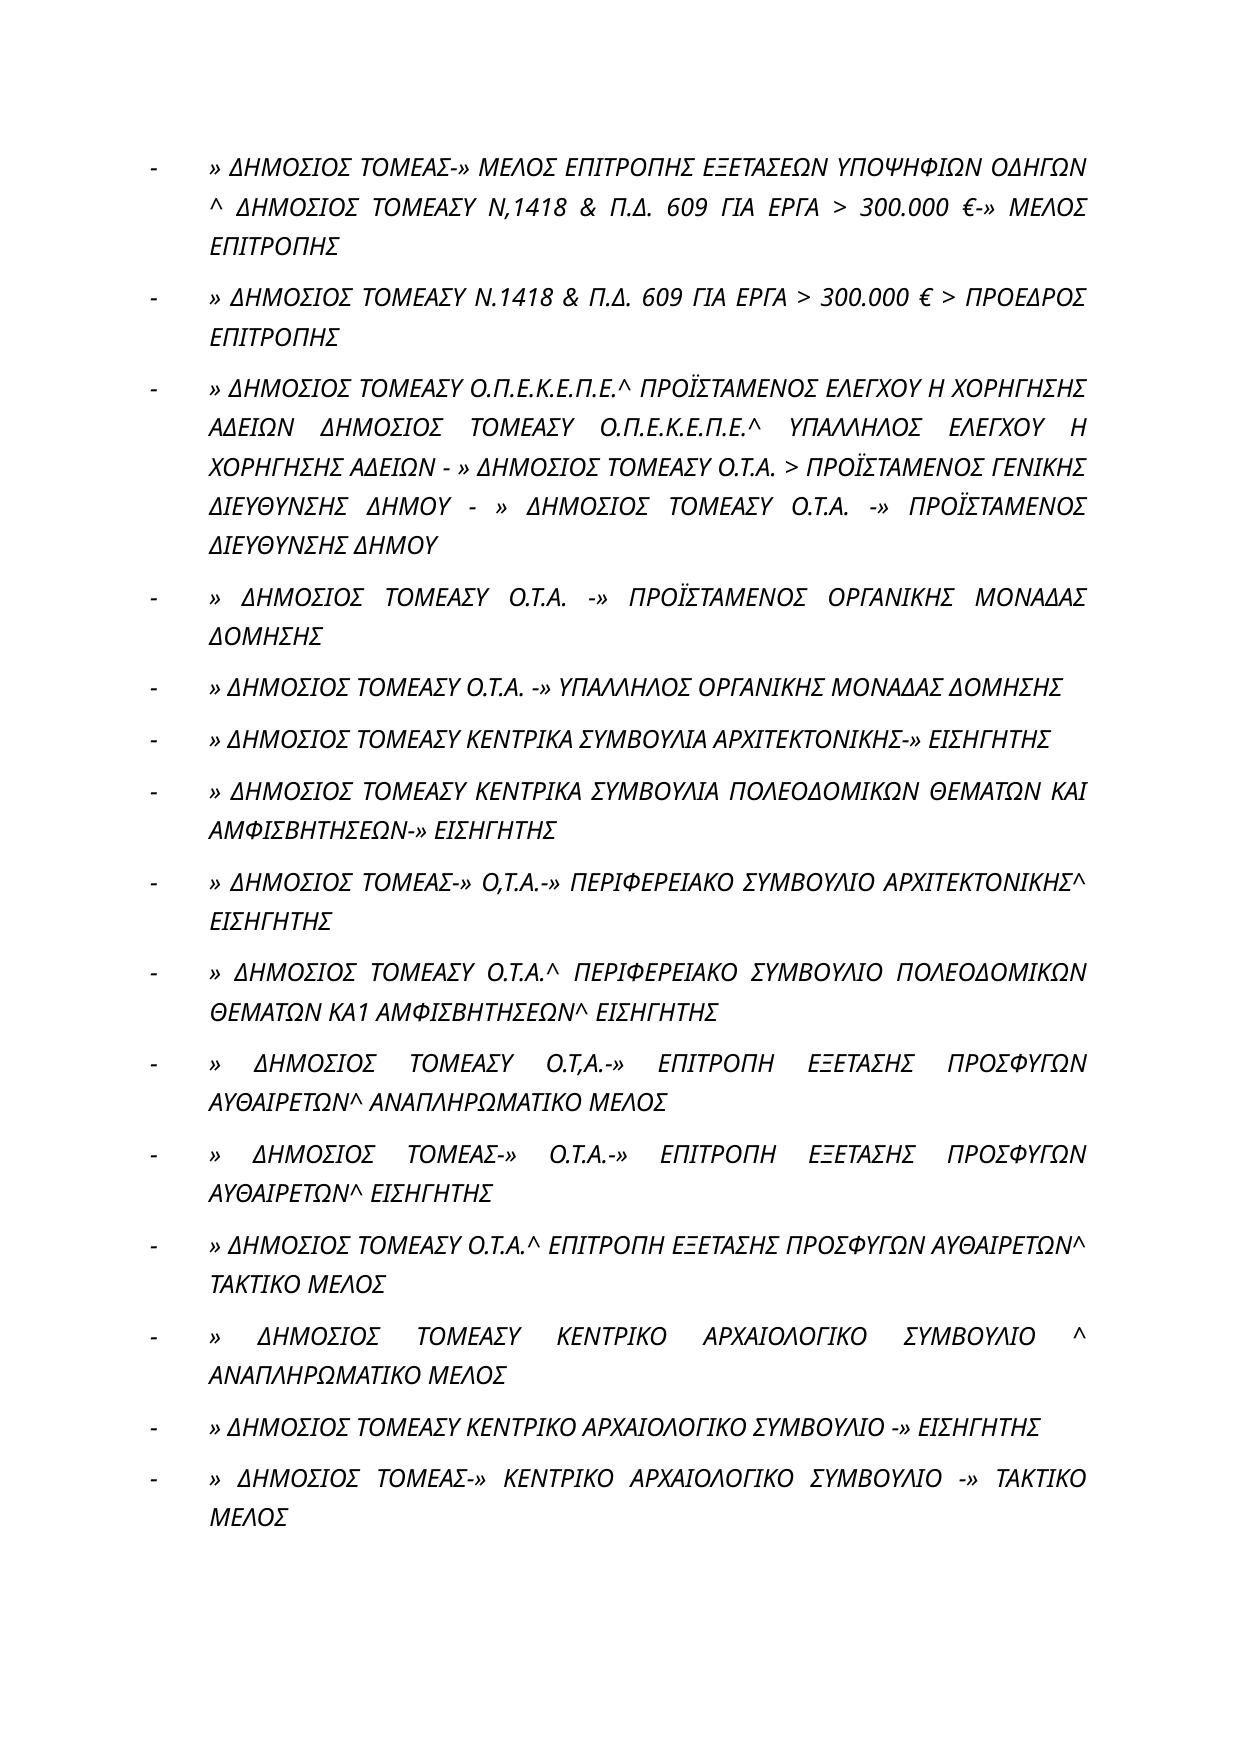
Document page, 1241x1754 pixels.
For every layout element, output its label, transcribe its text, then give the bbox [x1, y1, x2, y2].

list - » ΔΗΜΟΣΙΟΣ ΤΟΜΕΑΣ-» ΜΕΛΟΣ ΕΠΙΤΡΟΠΗΣ ΕΞΕΤΑΣΕΩΝ ΥΠΟΨΗΦΙΩΝ ΟΔΗΓΩΝ ^ ΔΗΜΟΣΙΟΣ ΤΟΜΕΑΣΥ Ν,1418 & Π.Δ. 609 ΓΙΑ ΕΡΓΑ > 300.000 €-» ΜΕΛΟΣ ΕΠΙΤΡΟΠΗΣ [150, 150, 1090, 262]
list - » ΔΗΜΟΣΙΟΣ ΤΟΜΕΑΣΥ Ο.Τ,Α.-» ΕΠΙΤΡΟΠΗ ΕΞΕΤΑΣΗΣ ΠΡΟΣΦΥΓΩΝ ΑΥΘΑΙΡΕΤΩΝ^ ΑΝΑΠΛΗΡΩΜΑΤΙΚΟ ΜΕΛΟΣ [150, 1046, 1090, 1119]
list - » ΔΗΜΟΣΙΟΣ ΤΟΜΕΑΣΥ ΚΕΝΤΡΙΚΑ ΣΥΜΒΟΥΛΙΑ ΑΡΧΙΤΕΚΤΟΝΙΚΗΣ-» ΕΙΣΗΓΗΤΗΣ [150, 722, 1090, 756]
list - » ΔΗΜΟΣΙΟΣ ΤΟΜΕΑΣΥ ΚΕΝΤΡΙΚΑ ΣΥΜΒΟΥΛΙΑ ΠΟΛΕΟΔΟΜΙΚΩΝ ΘΕΜΑΤΩΝ ΚΑΙ ΑΜΦΙΣΒΗΤΗΣΕΩΝ-» ΕΙΣΗΓΗΤΗΣ [150, 773, 1090, 847]
list - » ΔΗΜΟΣΙΟΣ ΤΟΜΕΑΣΥ Ο.Π.Ε.Κ.Ε.Π.Ε.^ ΠΡΟΪΣΤΑΜΕΝΟΣ ΕΛΕΓΧΟΥ Η ΧΟΡΗΓΗΣΗΣ ΑΔΕΙΩΝ ΔΗΜΟΣΙΟΣ ΤΟΜΕΑΣΥ Ο.Π.Ε.Κ.Ε.Π.Ε.^ ΥΠΑΛΛΗΛΟΣ ΕΛΕΓΧΟΥ Η ΧΟΡΗΓΗΣΗΣ ΑΔΕΙΩΝ - » ΔΗΜΟΣΙΟΣ ΤΟΜΕΑΣΥ O.T.A. > ΠΡΟΪΣΤΑΜΕΝΟΣ ΓΕΝΙΚΗΣ ΔΙΕΥΘΥΝΣΗΣ ΔΗΜΟΥ - » ΔΗΜΟΣΙΟΣ ΤΟΜΕΑΣΥ O.T.A. -» ΠΡΟΪΣΤΑΜΕΝΟΣ ΔΙΕΥΘΥΝΣΗΣ ΔΗΜΟΥ [150, 371, 1090, 562]
list - » ΔΗΜΟΣΙΟΣ ΤΟΜΕΑΣΥ O.T.A. -» ΥΠΑΛΛΗΛΟΣ ΟΡΓΑΝΙΚΗΣ ΜΟΝΑΔΑΣ ΔΟΜΗΣΗΣ [150, 670, 1090, 704]
list - » ΔΗΜΟΣΙΟΣ ΤΟΜΕΑΣΥ N.1418 & Π.Δ. 609 ΓΙΑ ΕΡΓΑ > 300.000 € > ΠΡΟΕΔΡΟΣ ΕΠΙΤΡΟΠΗΣ [150, 280, 1090, 353]
list - » ΔΗΜΟΣΙΟΣ ΤΟΜΕΑΣΥ ΚΕΝΤΡΙΚΟ ΑΡΧΑΙΟΛΟΓΙΚΟ ΣΥΜΒΟΥΛΙΟ ^ ΑΝΑΠΛΗΡΩΜΑΤΙΚΟ ΜΕΛΟΣ [150, 1318, 1090, 1392]
list - » ΔΗΜΟΣΙΟΣ ΤΟΜΕΑΣΥ ΚΕΝΤΡΙΚΟ ΑΡΧΑΙΟΛΟΓΙΚΟ ΣΥΜΒΟΥΛΙΟ -» ΕΙΣΗΓΗΤΗΣ [150, 1409, 1090, 1443]
list - » ΔΗΜΟΣΙΟΣ ΤΟΜΕΑΣΥ Ο.Τ.Α.^ ΕΠΙΤΡΟΠΗ ΕΞΕΤΑΣΗΣ ΠΡΟΣΦΥΓΩΝ ΑΥΘΑΙΡΕΤΩΝ^ ΤΑΚΤΙΚΟ ΜΕΛΟΣ [150, 1227, 1090, 1301]
list - » ΔΗΜΟΣΙΟΣ ΤΟΜΕΑΣ-» ΚΕΝΤΡΙΚΟ ΑΡΧΑΙΟΛΟΓΙΚΟ ΣΥΜΒΟΥΛΙΟ -» ΤΑΚΤΙΚΟ ΜΕΛΟΣ [150, 1461, 1090, 1534]
list - » ΔΗΜΟΣΙΟΣ ΤΟΜΕΑΣΥ O.T.A. -» ΠΡΟΪΣΤΑΜΕΝΟΣ ΟΡΓΑΝΙΚΗΣ ΜΟΝΑΔΑΣ ΔΟΜΗΣΗΣ [150, 579, 1090, 652]
list - » ΔΗΜΟΣΙΟΣ ΤΟΜΕΑΣ-» Ο,Τ.Α.-» ΠΕΡΙΦΕΡΕΙΑΚΟ ΣΥΜΒΟΥΛΙΟ ΑΡΧΙΤΕΚΤΟΝΙΚΗΣ^ ΕΙΣΗΓΗΤΗΣ [150, 864, 1090, 937]
list - » ΔΗΜΟΣΙΟΣ ΤΟΜΕΑΣ-» Ο.Τ.Α.-» ΕΠΙΤΡΟΠΗ ΕΞΕΤΑΣΗΣ ΠΡΟΣΦΥΓΩΝ ΑΥΘΑΙΡΕΤΩΝ^ ΕΙΣΗΓΗΤΗΣ [150, 1137, 1090, 1210]
list - » ΔΗΜΟΣΙΟΣ ΤΟΜΕΑΣΥ Ο.Τ.Α.^ ΠΕΡΙΦΕΡΕΙΑΚΟ ΣΥΜΒΟΥΛΙΟ ΠΟΛΕΟΔΟΜΙΚΩΝ ΘΕΜΑΤΩΝ ΚΑ1 ΑΜΦΙΣΒΗΤΗΣΕΩΝ^ ΕΙΣΗΓΗΤΗΣ [150, 955, 1090, 1028]
